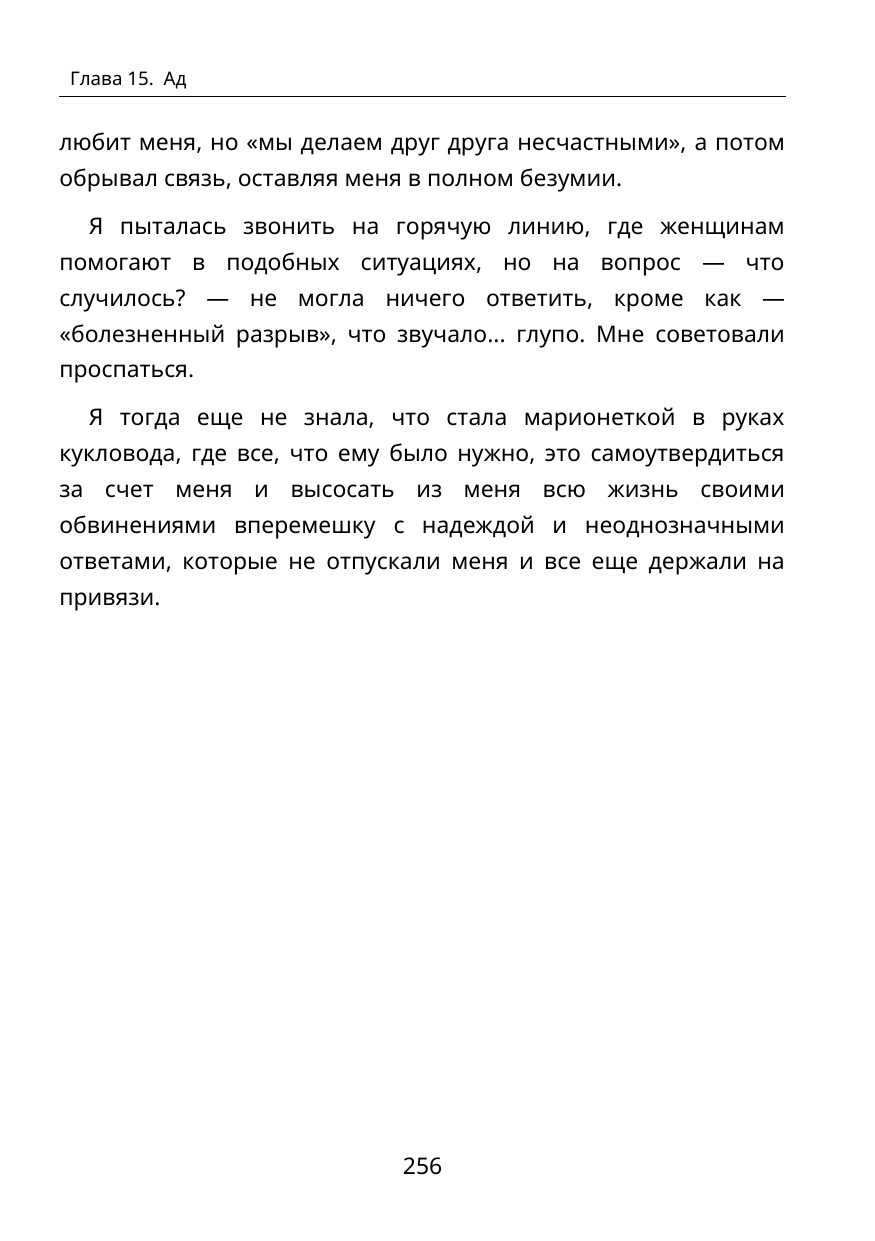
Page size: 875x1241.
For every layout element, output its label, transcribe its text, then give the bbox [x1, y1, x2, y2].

text Я тогда еще не знала, что стала марионеткой в руках кукловода, где все, что ему было нужно, это самоутвердиться за счет меня и высосать из меня всю жизнь своими обвинениями вперемешку с надеждой и неоднозначными ответами, которые не отпускали меня и все еще держали на привязи. [59, 401, 786, 612]
text любит меня, но «мы делаем друг друга несчастными», а потом обрывал связь, оставляя меня в полном безумии. [59, 126, 786, 193]
text Я пыталась звонить на горячую линию, где женщинам помогают в подобных ситуациях, но на вопрос — что случилось? — не могла ничего ответить, кроме как — «болезненный разрыв», что звучало... глупо. Мне советовали проспаться. [59, 210, 786, 385]
